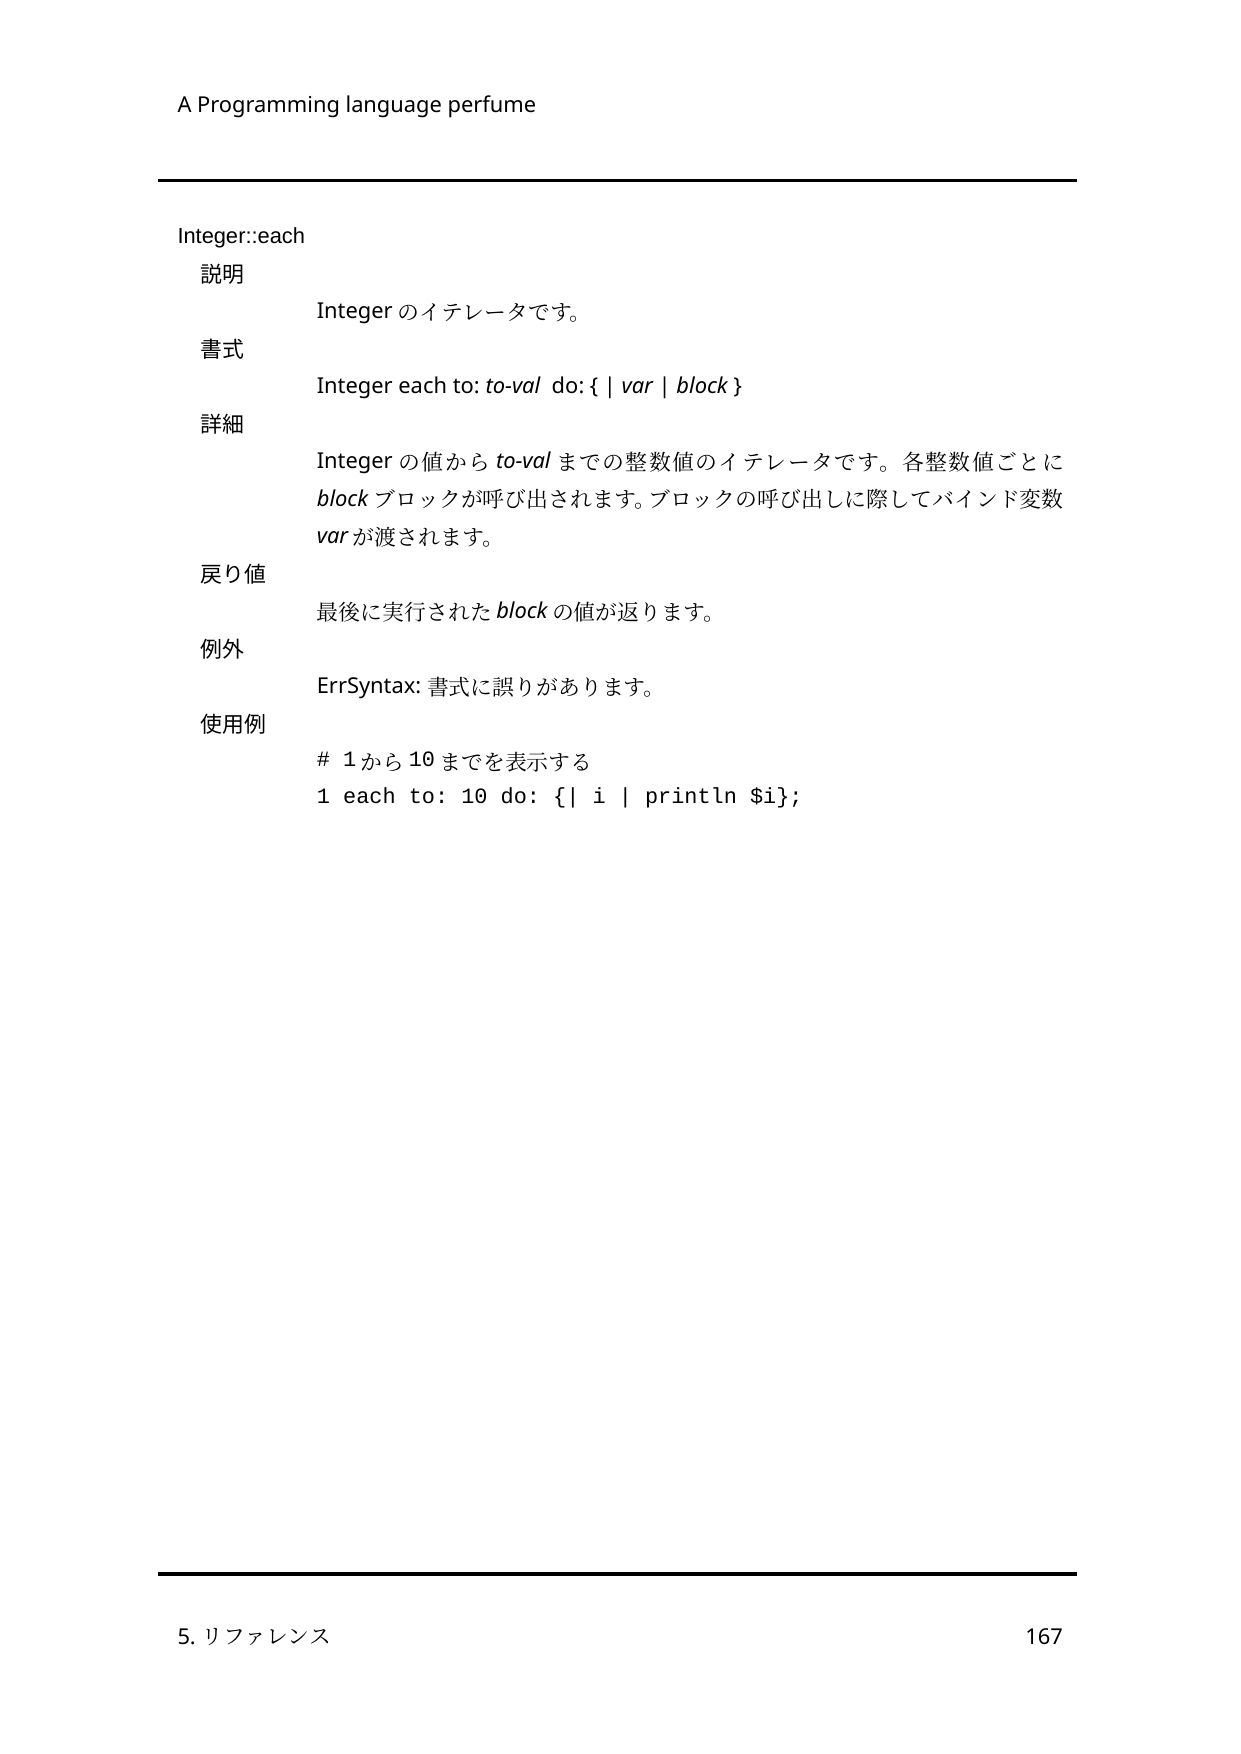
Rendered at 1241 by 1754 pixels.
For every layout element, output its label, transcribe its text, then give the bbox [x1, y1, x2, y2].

table_cell 例外 [200, 629, 317, 704]
table_cell Integerの値からto-valまでの整数値のイテレータです。各整数値ごとに block ブロックが呼び出されます。ブロックの呼び出しに際してバインド変数varが渡されます。 [317, 404, 1063, 554]
table_cell 最後に実行されたblockの値が返ります。 [317, 554, 1063, 629]
table_header Integerのイテレータです。 [317, 254, 1063, 329]
table_cell Integer each to: to-val do: { | var | block } [317, 329, 1063, 404]
subtitle Integer::each [177, 217, 1063, 254]
table_cell ErrSyntax: 書式に誤りがあります。 [317, 629, 1063, 704]
table_cell 詳細 [200, 404, 317, 554]
table_header 説明 [200, 254, 317, 329]
table_cell 使用例 [200, 704, 317, 817]
table_cell 戻り値 [200, 554, 317, 629]
table_cell 書式 [200, 329, 317, 404]
table_cell # 1から10までを表示する 1 each to: 10 do: {| i | println $i}; [317, 704, 1063, 817]
